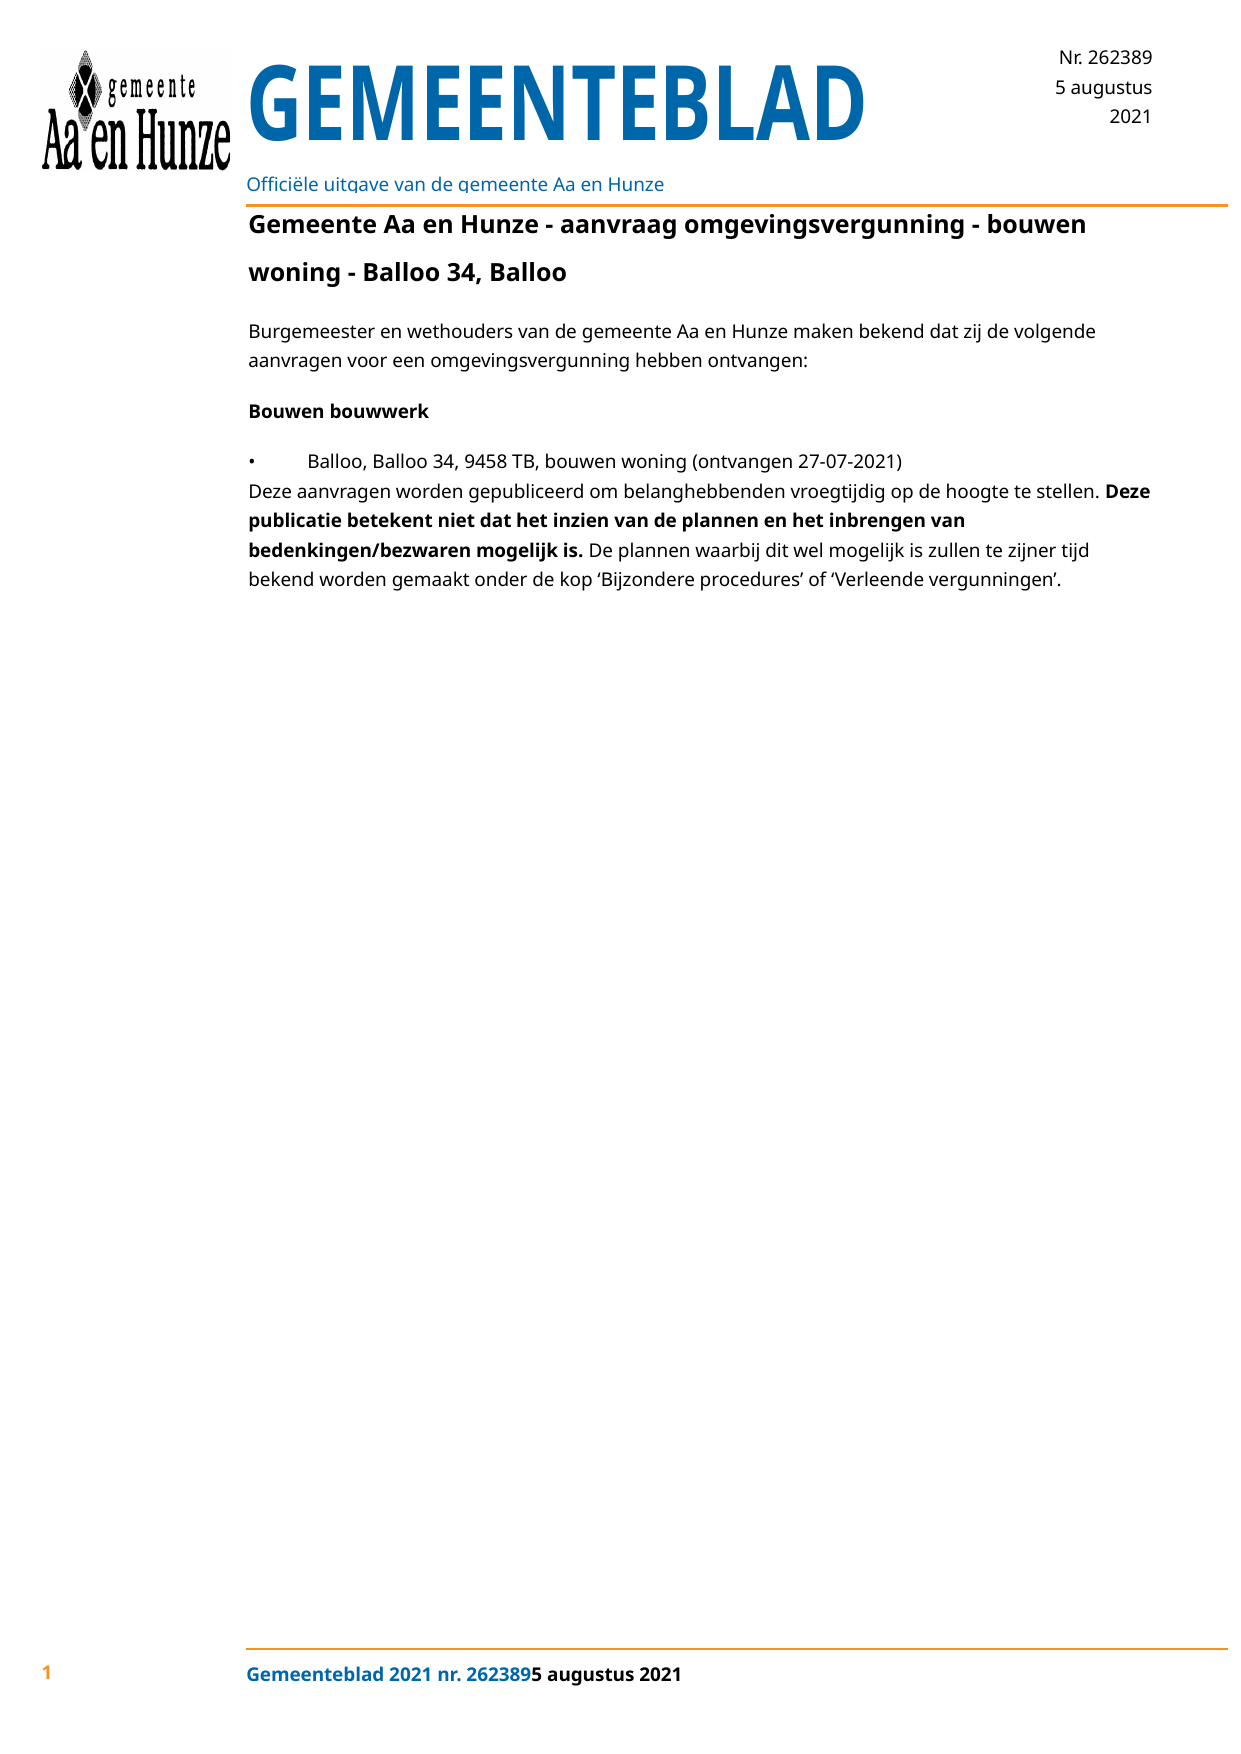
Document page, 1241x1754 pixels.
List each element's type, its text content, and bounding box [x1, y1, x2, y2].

text Gemeente Aa en Hunze - aanvraag omgevingsvergunning - bouwen woning - Balloo 34, Balloo [248, 207, 1152, 288]
text Burgemeester en wethouders van de gemeente Aa en Hunze maken bekend dat zij de volgende aanvragen voor een omgevingsvergunning hebben ontvangen: [248, 318, 1152, 373]
text Bouwen bouwwerk [248, 398, 1152, 424]
list Balloo, Balloo 34, 9458 TB, bouwen woning (ontvangen 27-07-2021) [248, 448, 1152, 474]
text Deze aanvragen worden gepubliceerd om belanghebbenden vroegtijdig op de hoogte te stellen. Deze publicatie betekent niet dat het inzien van de plannen en het inbrengen van bedenkingen/bezwaren mogelijk is. De plannen waarbij dit wel mogelijk is zullen te zijner tijd bekend worden gemaakt onder de kop ‘Bijzondere procedures’ of ‘Verleende vergunningen’. [248, 478, 1152, 592]
picture [41, 47, 231, 172]
